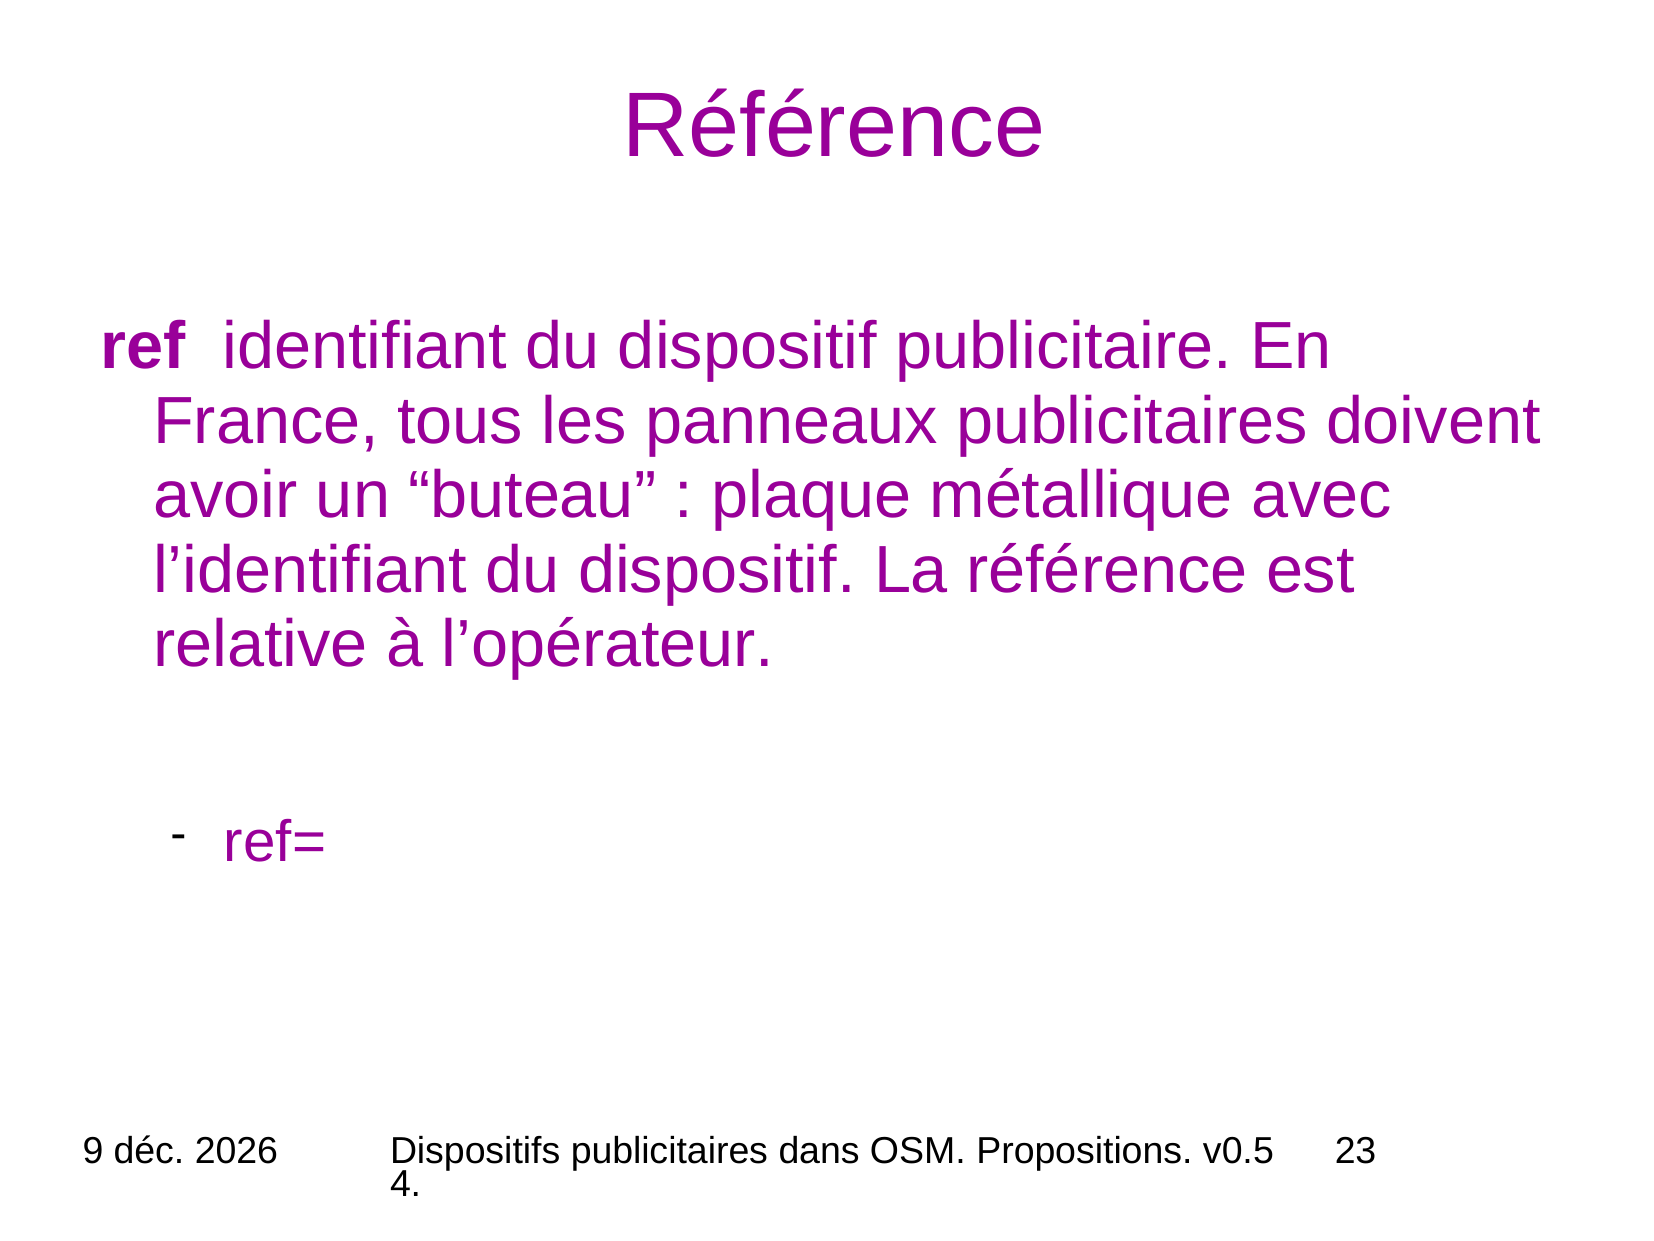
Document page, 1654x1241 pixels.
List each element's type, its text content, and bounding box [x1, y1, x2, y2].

list ref identifiant du dispositif publicitaire. En France, tous les panneaux publicitaires doivent avoir un “buteau” : plaque métallique avec l’identifiant du dispositif. La référence est relative à l’opérateur. ref= [82, 195, 1571, 1096]
title Référence [90, 19, 1579, 225]
